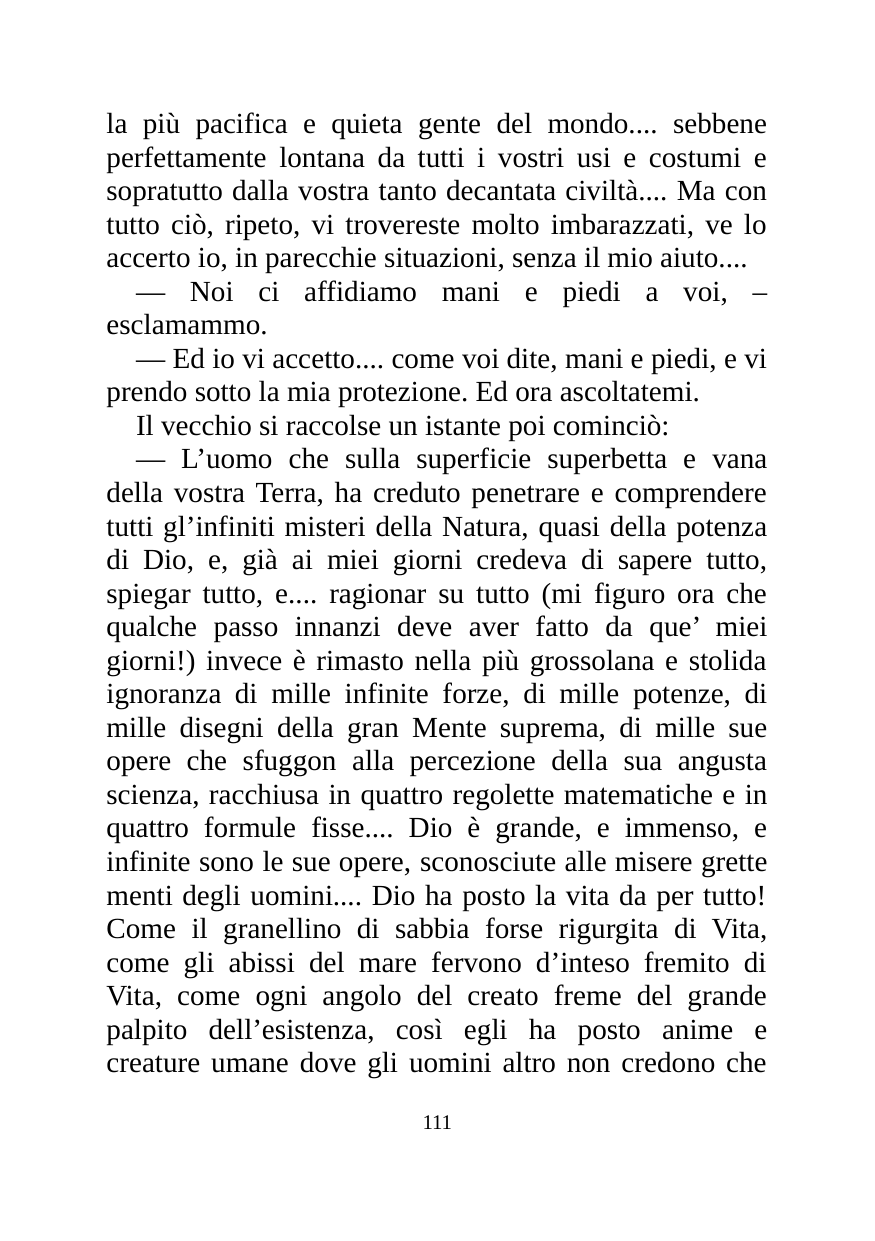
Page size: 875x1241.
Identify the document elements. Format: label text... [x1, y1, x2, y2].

text — Ed io vi accetto.... come voi dite, mani e piedi, e vi prendo sotto la mia protezione. Ed ora ascoltatemi. [106, 341, 768, 408]
text — L’uomo che sulla superficie superbetta e vana della vostra Terra, ha creduto penetrare e comprendere tutti gl’infiniti misteri della Natura, quasi della potenza di Dio, e, già ai miei giorni credeva di sapere tutto, spiegar tutto, e.... ragionar su tutto (mi figuro ora che qualche passo innanzi deve aver fatto da que’ miei giorni!) invece è rimasto nella più grossolana e stolida ignoranza di mille infinite forze, di mille potenze, di mille disegni della gran Mente suprema, di mille sue opere che sfuggon alla percezione della sua angusta scienza, racchiusa in quattro regolette matematiche e in quattro formule fisse.... Dio è grande, e immenso, e infinite sono le sue opere, sconosciute alle misere grette menti degli uomini.... Dio ha posto la vita da per tutto! Come il granellino di sabbia forse rigurgita di Vita, come gli abissi del mare fervono d’inteso fremito di Vita, come ogni angolo del creato freme del grande palpito dell’esistenza, così egli ha posto anime e creature umane dove gli uomini altro non credono che [106, 442, 768, 1079]
text Il vecchio si raccolse un istante poi cominciò: [106, 408, 768, 442]
text la più pacifica e quieta gente del mondo.... sebbene perfettamente lontana da tutti i vostri usi e costumi e sopratutto dalla vostra tanto decantata civiltà.... Ma con tutto ciò, ripeto, vi trovereste molto imbarazzati, ve lo accerto io, in parecchie situazioni, senza il mio aiuto.... [106, 106, 768, 274]
text — Noi ci affidiamo mani e piedi a voi, – esclamammo. [106, 274, 768, 341]
